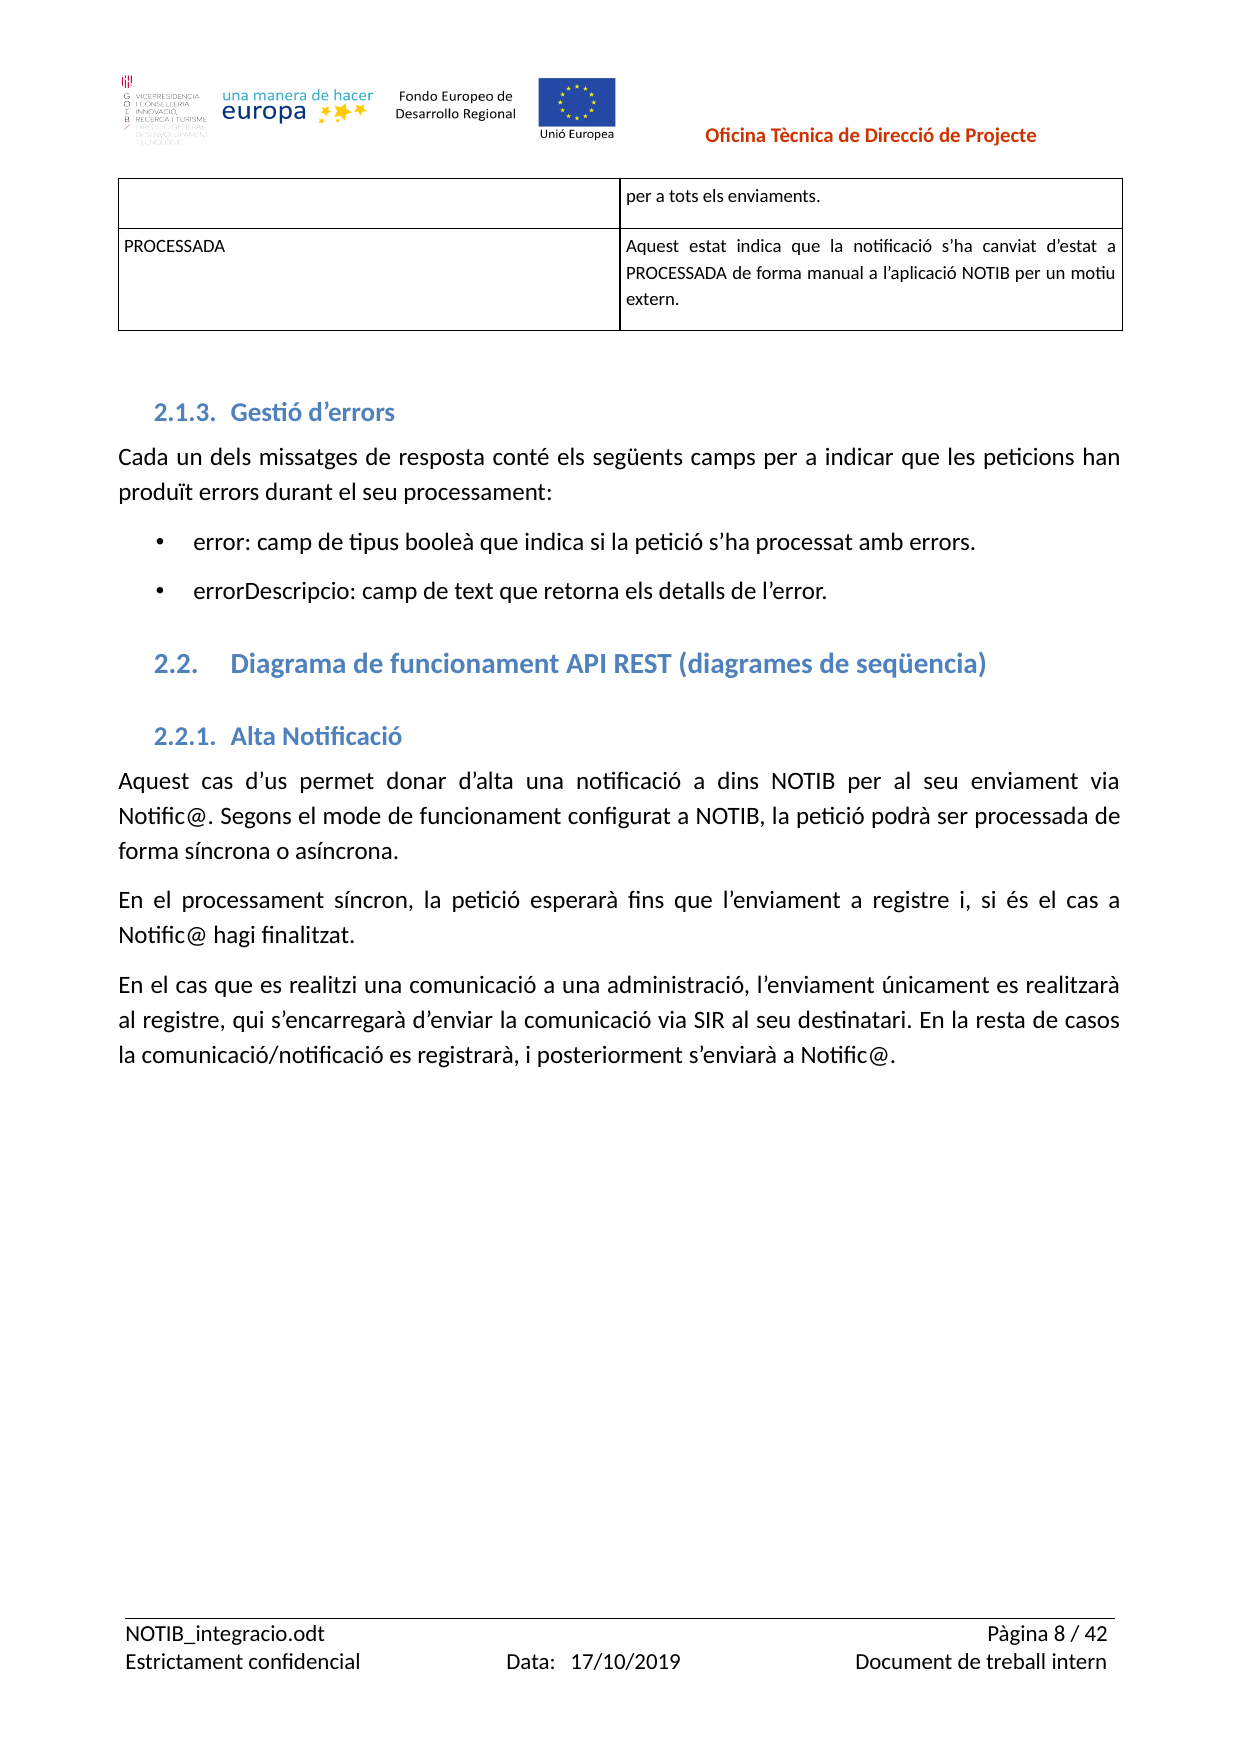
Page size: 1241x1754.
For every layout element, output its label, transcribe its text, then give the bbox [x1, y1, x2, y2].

subtitle Alta Notificació [153, 719, 1122, 752]
table_cell [119, 179, 619, 228]
list error: camp de tipus booleà que indica si la petició s’ha processat amb errors. [156, 526, 1122, 556]
table_cell PROCESSADA [119, 229, 619, 330]
table_cell per a tots els enviaments. [621, 179, 1122, 228]
table_cell Aquest estat indica que la notificació s’ha canviat d’estat a PROCESSADA de forma manual a l’aplicació NOTIB per un motiu extern. [621, 229, 1122, 330]
picture [118, 73, 213, 147]
text En el processament síncron, la petició esperarà fins que l’enviament a registre i, si és el cas a Notific@ hagi finalitzat. [118, 884, 1122, 950]
text Cada un dels missatges de resposta conté els següents camps per a indicar que les peticions han produït errors durant el seu processament: [118, 441, 1122, 507]
list errorDescripcio: camp de text que retorna els detalls de l’error. [156, 575, 1122, 606]
text Aquest cas d’us permet donar d’alta una notificació a dins NOTIB per al seu enviament via Notific@. Segons el mode de funcionament configurat a NOTIB, la petició podrà ser processada de forma síncrona o asíncrona. [118, 765, 1122, 865]
subtitle Gestió d’errors [153, 396, 1122, 429]
subtitle Diagrama de funcionament API REST (diagrames de seqüencia) [153, 646, 1122, 681]
picture [219, 73, 621, 147]
text En el cas que es realitzi una comunicació a una administració, l’enviament únicament es realitzarà al registre, qui s’encarregarà d’enviar la comunicació via SIR al seu destinatari. En la resta de casos la comunicació/notificació es registrarà, i posteriorment s’enviarà a Notific@. [118, 969, 1122, 1069]
